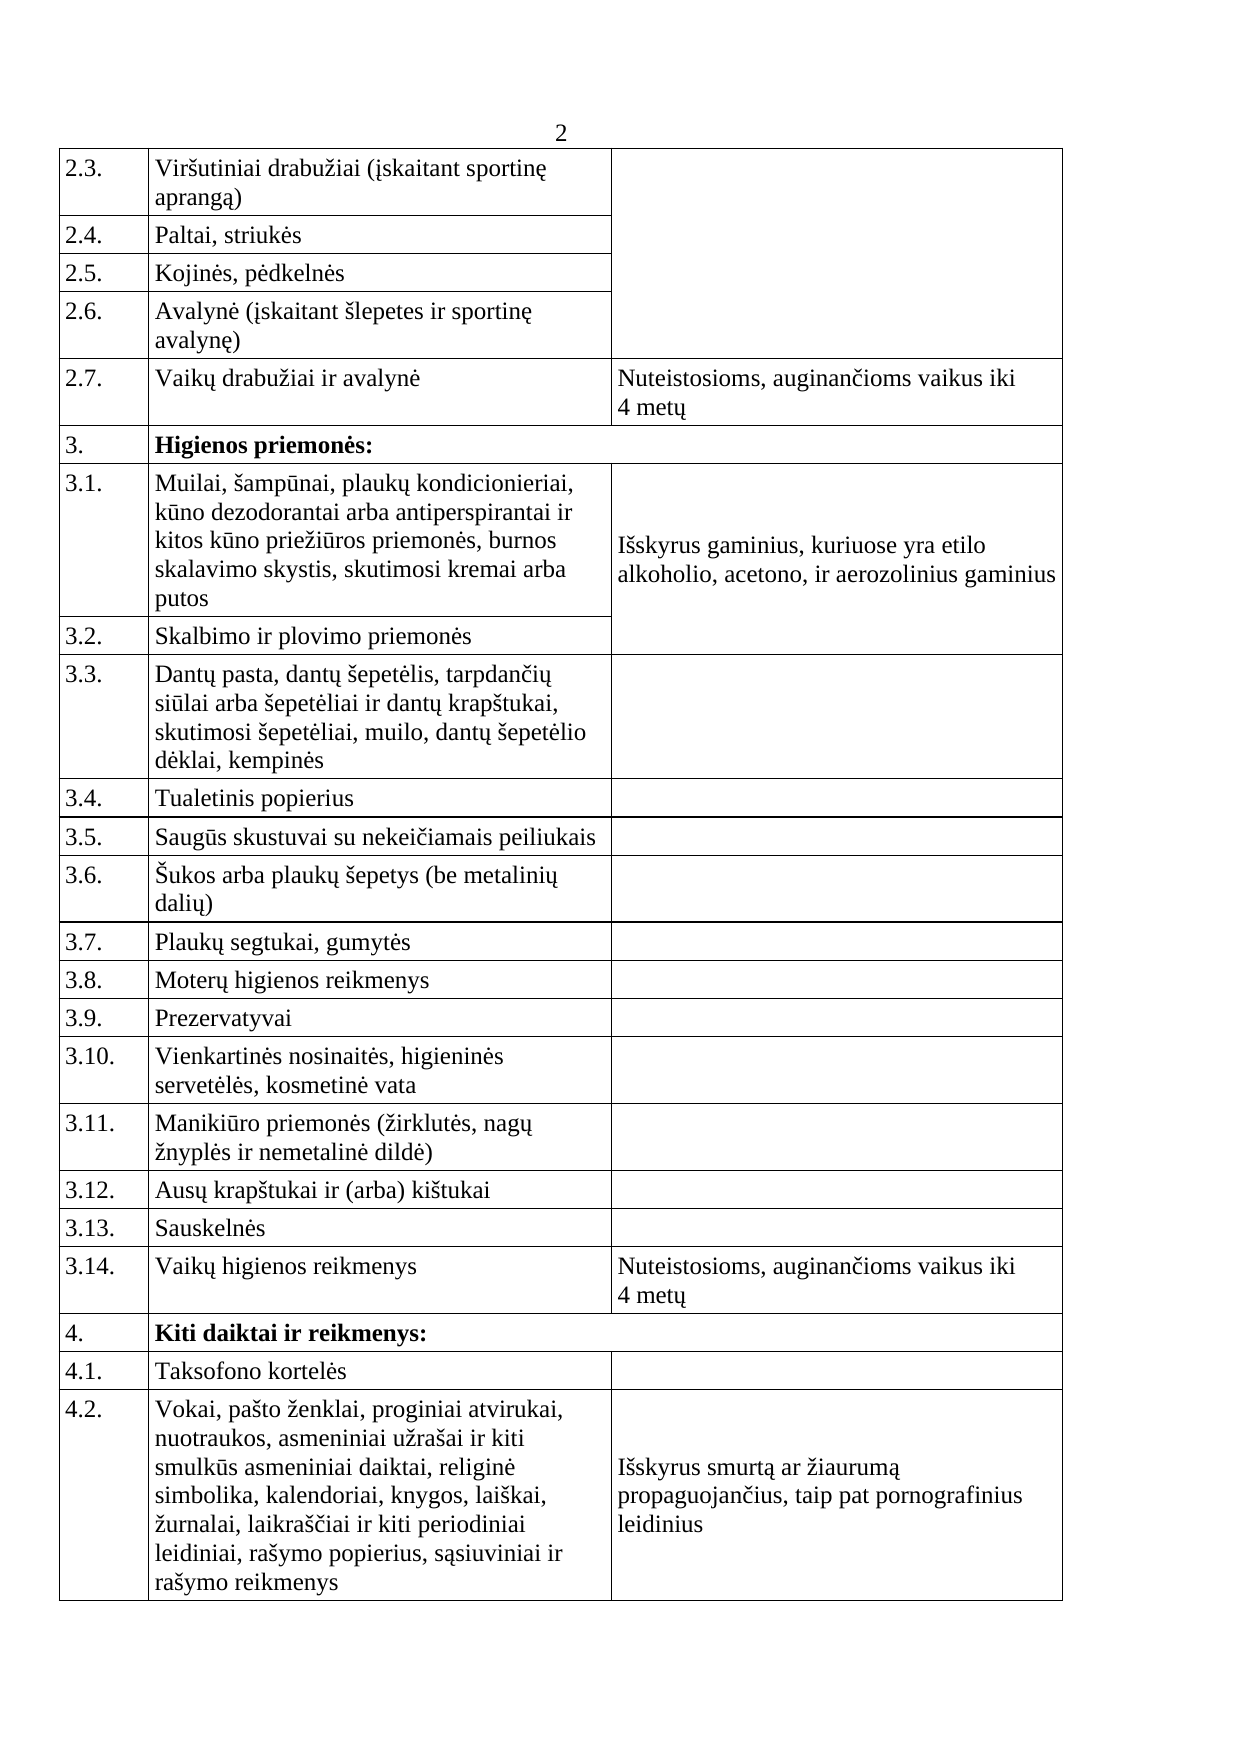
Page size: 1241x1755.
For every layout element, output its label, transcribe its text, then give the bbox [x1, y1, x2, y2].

table_cell 2.6. [60, 292, 148, 358]
table_cell Išskyrus smurtą ar žiaurumą propaguojančius, taip pat pornografinius leidinius [612, 1390, 1062, 1599]
table_cell 3.10. [60, 1037, 148, 1103]
table_cell Šukos arba plaukų šepetys (be metalinių dalių) [149, 856, 611, 921]
table_cell [612, 961, 1062, 998]
table_cell Viršutiniai drabužiai (įskaitant sportinę aprangą) [149, 149, 611, 214]
table_cell 3.5. [60, 818, 148, 854]
table_cell Paltai, striukės [149, 216, 611, 253]
table_cell Skalbimo ir plovimo priemonės [149, 617, 611, 654]
table_cell 3.11. [60, 1104, 148, 1169]
table_cell Prezervatyvai [149, 999, 611, 1036]
table_cell [612, 1171, 1062, 1208]
table_cell Vienkartinės nosinaitės, higieninės servetėlės, kosmetinė vata [149, 1037, 611, 1103]
table_cell Plaukų segtukai, gumytės [149, 923, 611, 959]
table_cell [612, 149, 1062, 358]
table_cell Moterų higienos reikmenys [149, 961, 611, 998]
table_cell Muilai, šampūnai, plaukų kondicionieriai, kūno dezodorantai arba antiperspirantai ir kitos kūno priežiūros priemonės, burnos skalavimo skystis, skutimosi kremai arba putos [149, 464, 611, 616]
table_cell Avalynė (įskaitant šlepetes ir sportinę avalynę) [149, 292, 611, 358]
table_cell 4.2. [60, 1390, 148, 1599]
table_cell 3. [60, 426, 148, 463]
table_cell 3.8. [60, 961, 148, 998]
table_cell 2.4. [60, 216, 148, 253]
table_cell [612, 856, 1062, 921]
table_cell Sauskelnės [149, 1209, 611, 1246]
table_cell 3.7. [60, 923, 148, 959]
table_cell Ausų krapštukai ir (arba) kištukai [149, 1171, 611, 1208]
table_cell Kojinės, pėdkelnės [149, 254, 611, 291]
table_cell 4. [60, 1314, 148, 1351]
table_cell 3.4. [60, 779, 148, 816]
table_cell [612, 1352, 1062, 1389]
table_cell 3.2. [60, 617, 148, 654]
table_cell Nuteistosioms, auginančioms vaikus iki 4 metų [612, 359, 1062, 424]
table_cell Vokai, pašto ženklai, proginiai atvirukai, nuotraukos, asmeniniai užrašai ir kiti smulkūs asmeniniai daiktai, religinė simbolika, kalendoriai, knygos, laiškai, žurnalai, laikraščiai ir kiti periodiniai leidiniai, rašymo popierius, sąsiuviniai ir rašymo reikmenys [149, 1390, 611, 1599]
table_cell [612, 999, 1062, 1036]
table_cell Higienos priemonės: [149, 426, 1062, 463]
table_cell 3.6. [60, 856, 148, 921]
table_cell Taksofono kortelės [149, 1352, 611, 1389]
table_cell [612, 655, 1062, 778]
table_cell 3.9. [60, 999, 148, 1036]
table_cell 2.3. [60, 149, 148, 214]
table_cell Vaikų drabužiai ir avalynė [149, 359, 611, 424]
table_cell 3.3. [60, 655, 148, 778]
table_cell [612, 1209, 1062, 1246]
table_cell [612, 1104, 1062, 1169]
table_cell 4.1. [60, 1352, 148, 1389]
table_cell [612, 818, 1062, 854]
table_cell 2.5. [60, 254, 148, 291]
table_cell [612, 923, 1062, 959]
table_cell Išskyrus gaminius, kuriuose yra etilo alkoholio, acetono, ir aerozolinius gaminius [612, 464, 1062, 654]
table_cell [612, 779, 1062, 816]
table_cell Dantų pasta, dantų šepetėlis, tarpdančių siūlai arba šepetėliai ir dantų krapštukai, skutimosi šepetėliai, muilo, dantų šepetėlio dėklai, kempinės [149, 655, 611, 778]
table_cell Nuteistosioms, auginančioms vaikus iki 4 metų [612, 1247, 1062, 1313]
table_cell Kiti daiktai ir reikmenys: [149, 1314, 1062, 1351]
table_cell Manikiūro priemonės (žirklutės, nagų žnyplės ir nemetalinė dildė) [149, 1104, 611, 1169]
table_cell Vaikų higienos reikmenys [149, 1247, 611, 1313]
table_cell Tualetinis popierius [149, 779, 611, 816]
table_cell 3.13. [60, 1209, 148, 1246]
table_cell 3.14. [60, 1247, 148, 1313]
table_cell 2.7. [60, 359, 148, 424]
table_cell Saugūs skustuvai su nekeičiamais peiliukais [149, 818, 611, 854]
table_cell 3.12. [60, 1171, 148, 1208]
table_cell 3.1. [60, 464, 148, 616]
table_cell [612, 1037, 1062, 1103]
